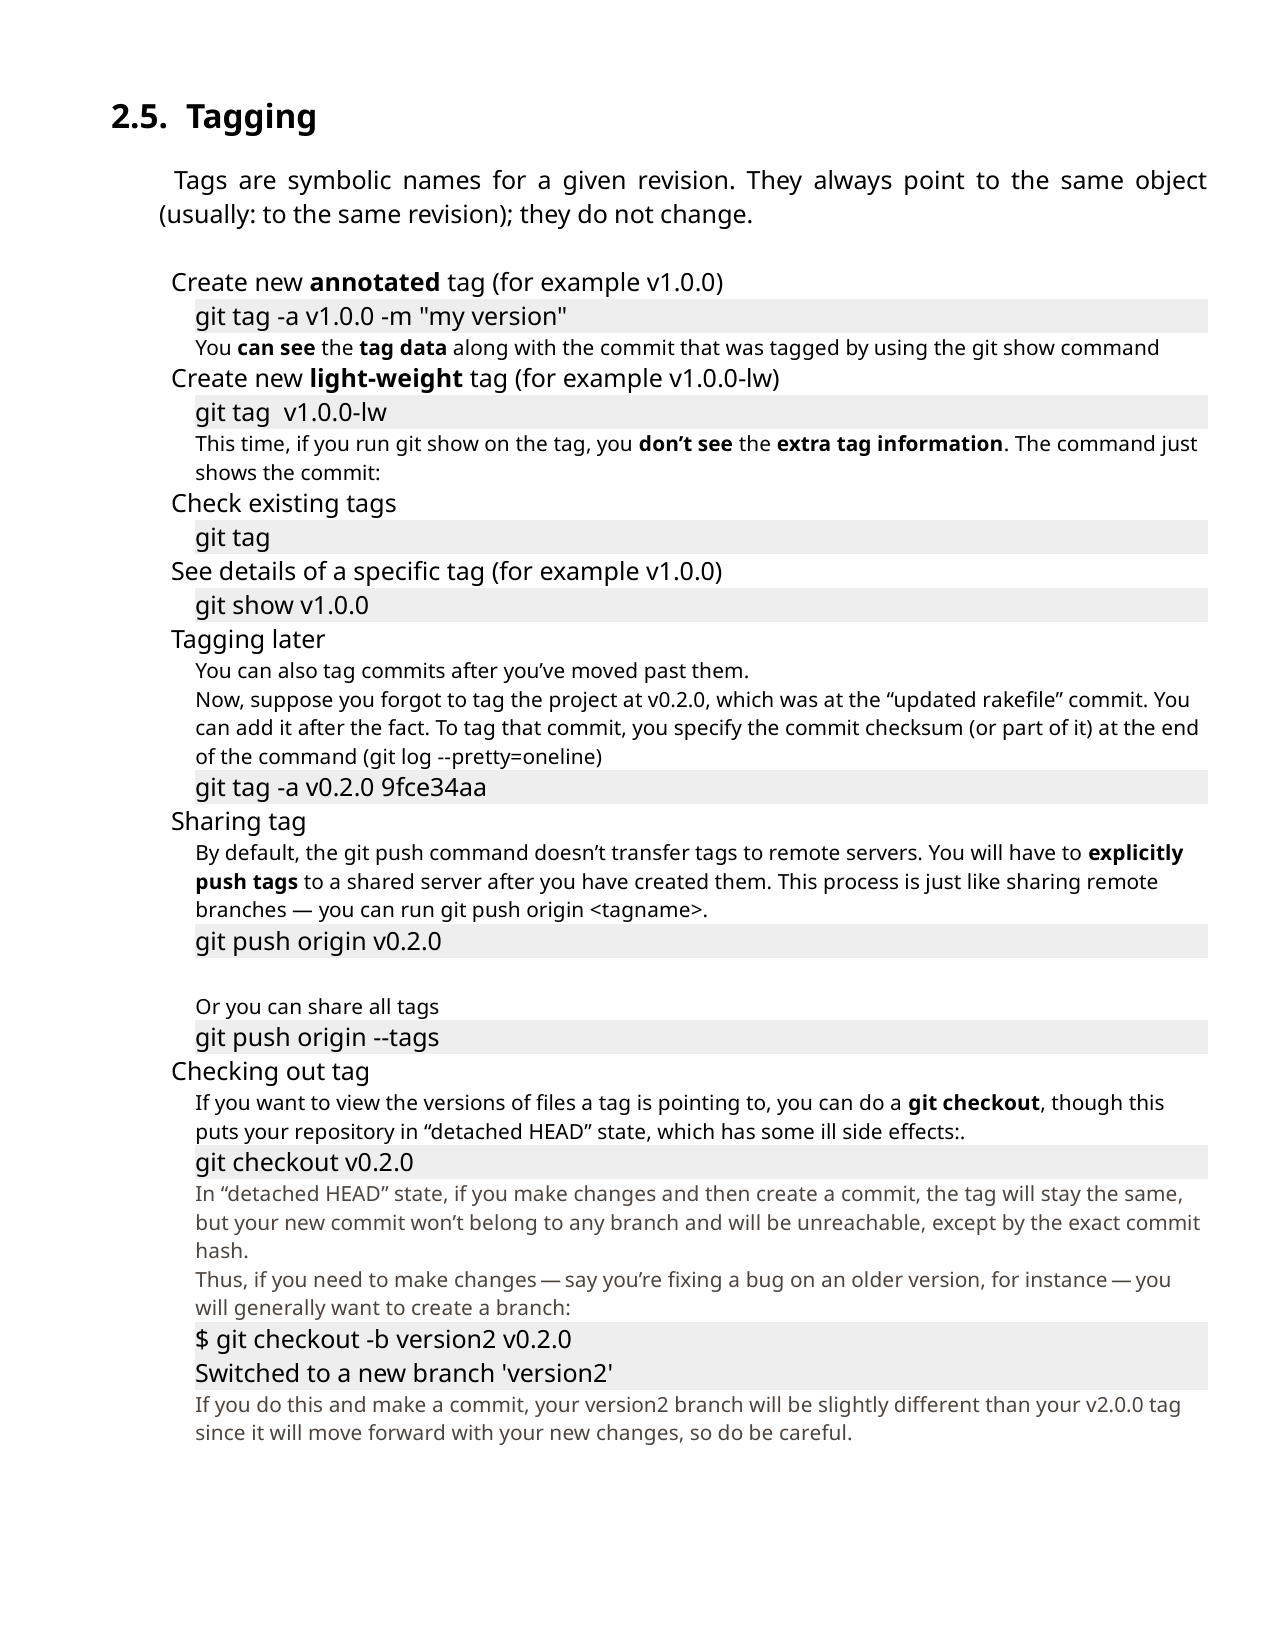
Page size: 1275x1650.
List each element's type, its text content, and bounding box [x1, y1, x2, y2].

text This time, if you run git show on the tag, you don’t see the extra tag information. The command just shows the commit: [195, 429, 1208, 486]
text git tag v1.0.0-lw [195, 395, 1208, 429]
text Checking out tag [171, 1054, 1208, 1088]
text Create new light-weight tag (for example v1.0.0-lw) [171, 361, 1208, 395]
text Create new annotated tag (for example v1.0.0) [171, 265, 1208, 299]
text See details of a specific tag (for example v1.0.0) [171, 554, 1208, 588]
text You can see the tag data along with the commit that was tagged by using the git show command [195, 333, 1208, 361]
text Thus, if you need to make changes — say you’re fixing a bug on an older version, for instance — you will generally want to create a branch: [195, 1265, 1208, 1322]
text Tagging later [171, 622, 1208, 656]
text In “detached HEAD” state, if you make changes and then create a commit, the tag will stay the same, but your new commit won’t belong to any branch and will be unreachable, except by the exact commit hash. [195, 1179, 1208, 1265]
text Check existing tags [171, 486, 1208, 520]
text $ git checkout -b version2 v0.2.0 [195, 1322, 1208, 1356]
text Now, suppose you forgot to tag the project at v0.2.0, which was at the “updated rakefile” commit. You can add it after the fact. To tag that commit, you specify the commit checksum (or part of it) at the end of the command (git log --pretty=oneline) [195, 684, 1208, 770]
subtitle Tagging [111, 93, 1208, 139]
text If you do this and make a commit, your version2 branch will be slightly different than your v2.0.0 tag since it will move forward with your new changes, so do be careful. [195, 1390, 1208, 1447]
text By default, the git push command doesn’t transfer tags to remote servers. You will have to explicitly push tags to a shared server after you have created them. This process is just like sharing remote branches — you can run git push origin <tagname>. [195, 838, 1208, 924]
text git tag -a v1.0.0 -m "my version" [195, 299, 1208, 333]
text Or you can share all tags [195, 992, 1208, 1020]
text Sharing tag [171, 804, 1208, 838]
text git tag [195, 520, 1208, 554]
text Tags are symbolic names for a given revision. They always point to the same object (usually: to the same revision); they do not change. [159, 163, 1208, 231]
text You can also tag commits after you’ve moved past them. [195, 656, 1208, 684]
text git push origin v0.2.0 [195, 924, 1208, 958]
text git checkout v0.2.0 [195, 1145, 1208, 1179]
text git push origin --tags [195, 1020, 1208, 1054]
text git show v1.0.0 [195, 588, 1208, 622]
text If you want to view the versions of files a tag is pointing to, you can do a git checkout, though this puts your repository in “detached HEAD” state, which has some ill side effects:. [195, 1088, 1208, 1145]
text git tag -a v0.2.0 9fce34aa [195, 770, 1208, 804]
text Switched to a new branch 'version2' [195, 1356, 1208, 1390]
